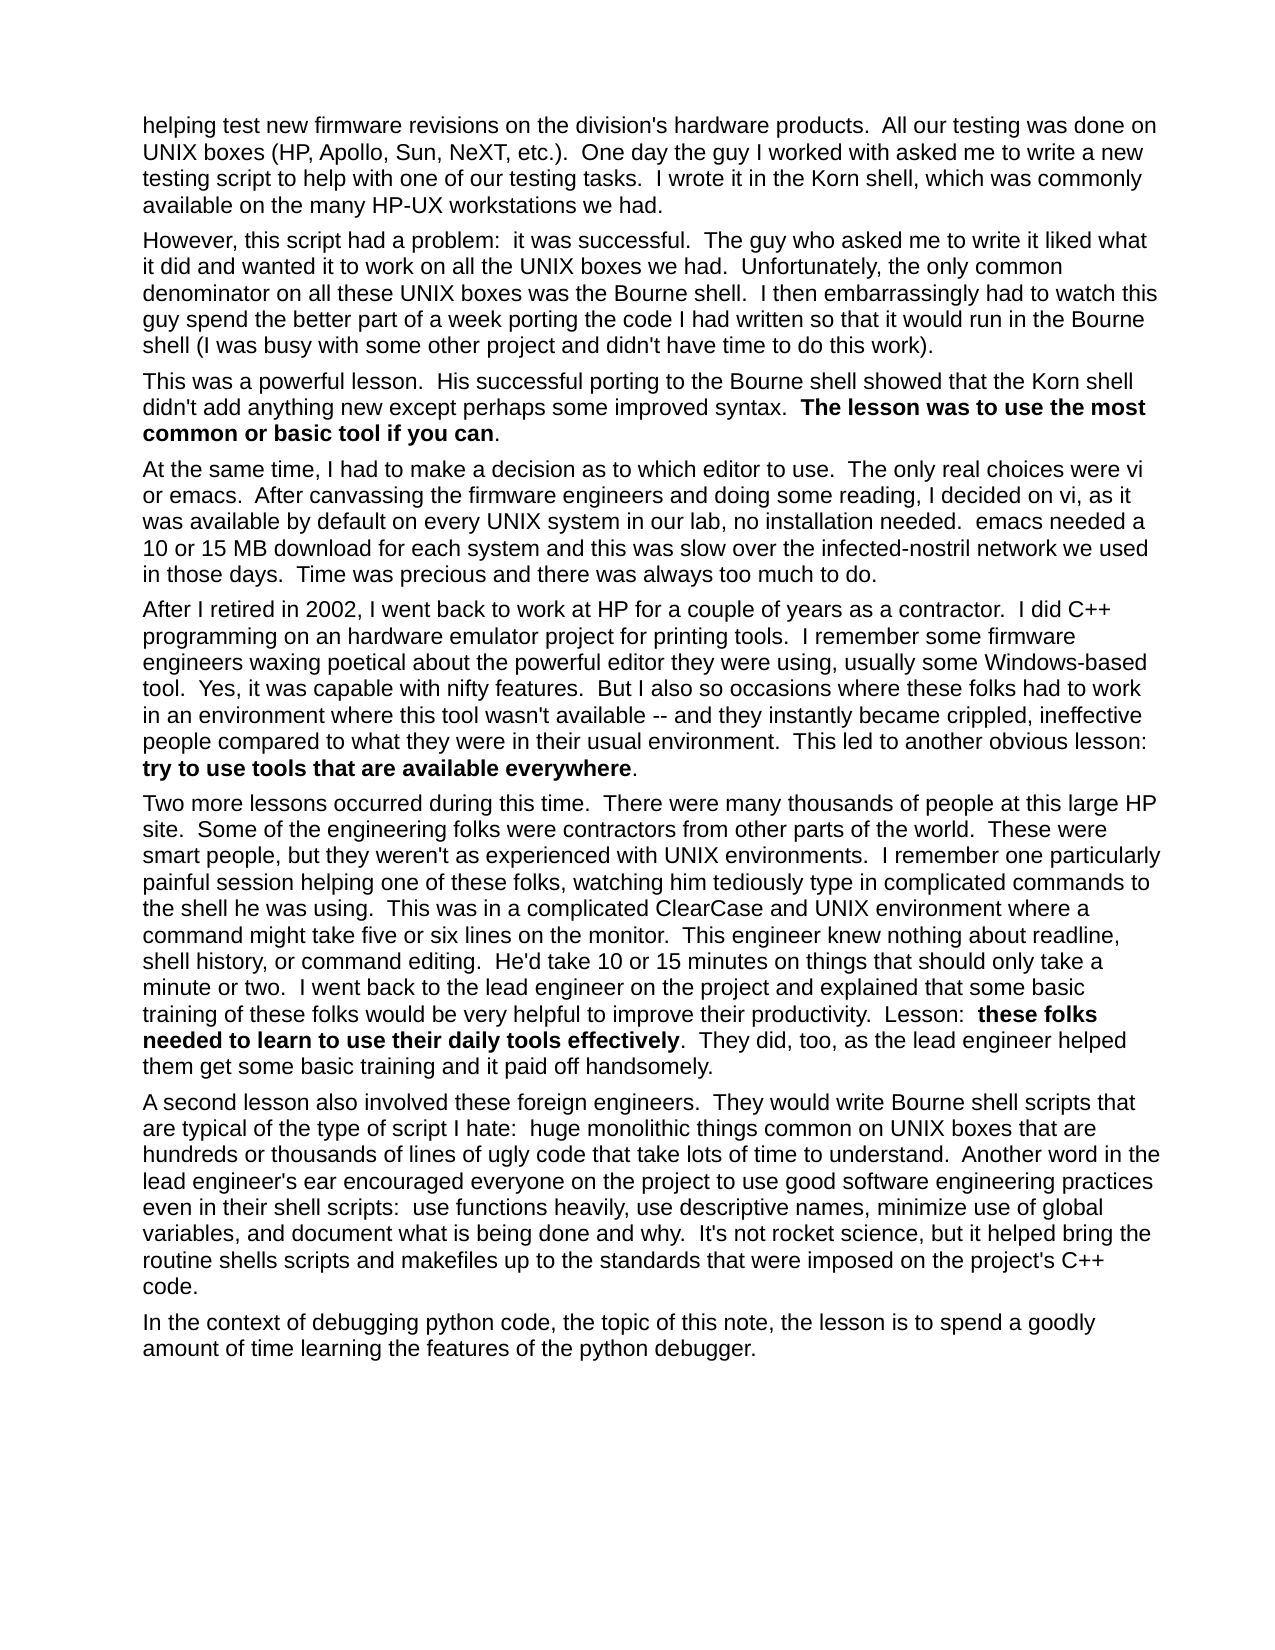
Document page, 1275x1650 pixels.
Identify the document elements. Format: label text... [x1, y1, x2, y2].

text At the same time, I had to make a decision as to which editor to use. The only real choices were vi or emacs. After canvassing the firmware engineers and doing some reading, I decided on vi, as it was available by default on every UNIX system in our lab, no installation needed. emacs needed a 10 or 15 MB download for each system and this was slow over the infected-nostril network we used in those days. Time was precious and there was always too much to do. [142, 456, 1162, 587]
text This was a powerful lesson. His successful porting to the Bourne shell showed that the Korn shell didn't add anything new except perhaps some improved syntax. The lesson was to use the most common or basic tool if you can. [142, 368, 1162, 447]
text However, this script had a problem: it was successful. The guy who asked me to write it liked what it did and wanted it to work on all the UNIX boxes we had. Unfortunately, the only common denominator on all these UNIX boxes was the Bourne shell. I then embarrassingly had to watch this guy spend the better part of a week porting the code I had written so that it would run in the Bourne shell (I was busy with some other project and didn't have time to do this work). [142, 227, 1162, 359]
text Two more lessons occurred during this time. There were many thousands of people at this large HP site. Some of the engineering folks were contractors from other parts of the world. These were smart people, but they weren't as experienced with UNIX environments. I remember one particularly painful session helping one of these folks, watching him tediously type in complicated commands to the shell he was using. This was in a complicated ClearCase and UNIX environment where a command might take five or six lines on the monitor. This engineer knew nothing about readline, shell history, or command editing. He'd take 10 or 15 minutes on things that should only take a minute or two. I went back to the lead engineer on the project and explained that some basic training of these folks would be very helpful to improve their productivity. Lesson: these folks needed to learn to use their daily tools effectively. They did, too, as the lead engineer helped them get some basic training and it paid off handsomely. [142, 790, 1162, 1080]
text In the context of debugging python code, the topic of this note, the lesson is to spend a goodly amount of time learning the features of the python debugger. [142, 1308, 1162, 1361]
text helping test new firmware revisions on the division's hardware products. All our testing was done on UNIX boxes (HP, Apollo, Sun, NeXT, etc.). One day the guy I worked with asked me to write a new testing script to help with one of our testing tasks. I wrote it in the Korn shell, which was commonly available on the many HP-UX workstations we had. [142, 112, 1162, 218]
text A second lesson also involved these foreign engineers. They would write Bourne shell scripts that are typical of the type of script I hate: huge monolithic things common on UNIX boxes that are hundreds or thousands of lines of ugly code that take lots of time to understand. Another word in the lead engineer's ear encouraged everyone on the project to use good software engineering practices even in their shell scripts: use functions heavily, use descriptive names, minimize use of global variables, and document what is being done and why. It's not rocket science, but it helped bring the routine shells scripts and makefiles up to the standards that were imposed on the project's C++ code. [142, 1089, 1162, 1299]
text After I retired in 2002, I went back to work at HP for a couple of years as a contractor. I did C++ programming on an hardware emulator project for printing tools. I remember some firmware engineers waxing poetical about the powerful editor they were using, usually some Windows-based tool. Yes, it was capable with nifty features. But I also so occasions where these folks had to work in an environment where this tool wasn't available -- and they instantly became crippled, ineffective people compared to what they were in their usual environment. This led to another obvious lesson: try to use tools that are available everywhere. [142, 596, 1162, 781]
